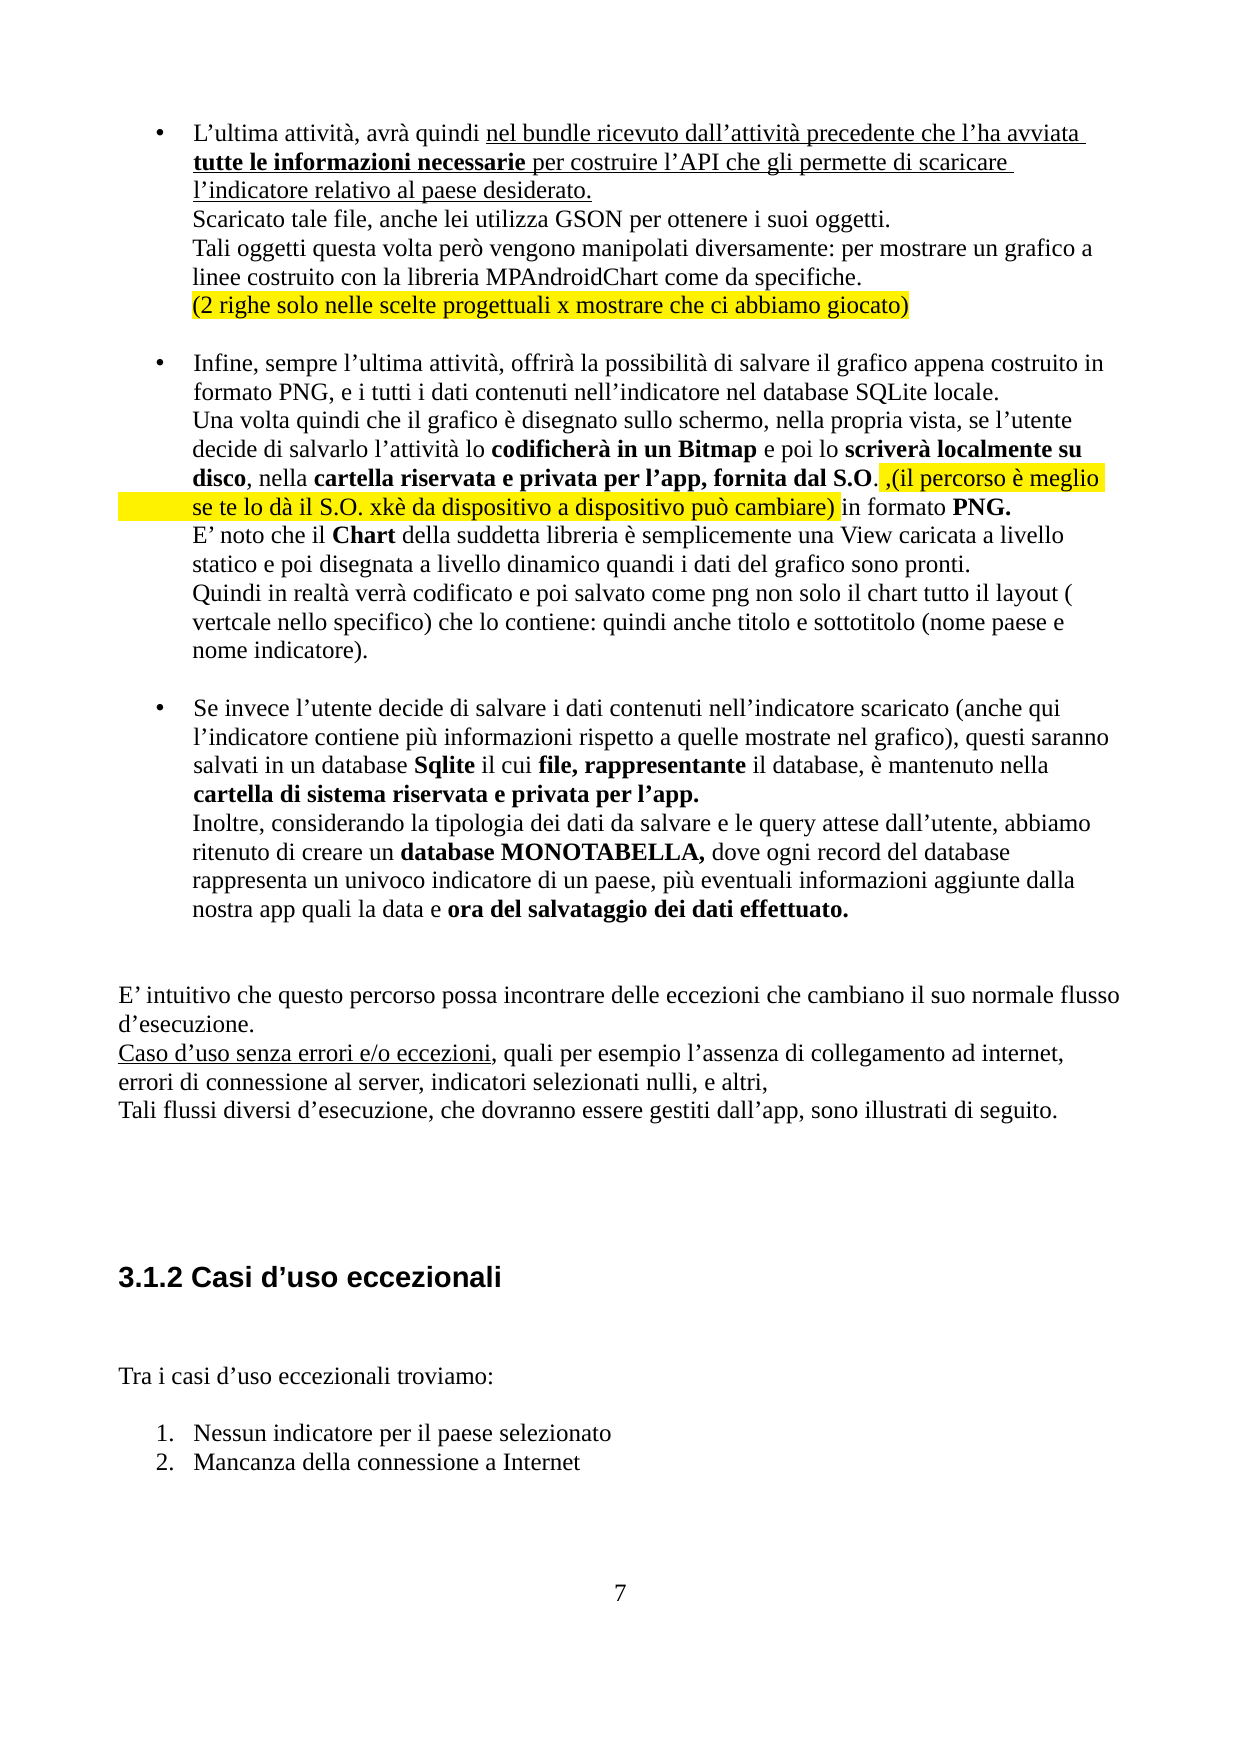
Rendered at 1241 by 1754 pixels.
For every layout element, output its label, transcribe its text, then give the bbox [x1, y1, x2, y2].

subtitle 3.1.2 Casi d’uso eccezionali [118, 1260, 1122, 1294]
text Tali flussi diversi d’esecuzione, che dovranno essere gestiti dall’app, sono illustrati di seguito. [118, 1096, 1122, 1124]
text Quindi in realtà verrà codificato e poi salvato come png non solo il chart tutto il layout ( vertcale nello specifico) che lo contiene: quindi anche titolo e sottotitolo (nome paese e nome indicatore). [118, 578, 1122, 664]
text Una volta quindi che il grafico è disegnato sullo schermo, nella propria vista, se l’utente decide di salvarlo l’attività lo codificherà in un Bitmap e poi lo scriverà localmente su disco, nella cartella riservata e privata per l’app, fornita dal S.O. ,(il percorso è meglio se te lo dà il S.O. xkè da dispositivo a dispositivo può cambiare) in formato PNG. [118, 406, 1122, 521]
list Se invece l’utente decide di salvare i dati contenuti nell’indicatore scaricato (anche qui l’indicatore contiene più informazioni rispetto a quelle mostrate nel grafico), questi saranno salvati in un database Sqlite il cui file, rappresentante il database, è mantenuto nella cartella di sistema riservata e privata per l’app. [156, 693, 1122, 808]
text Inoltre, considerando la tipologia dei dati da salvare e le query attese dall’utente, abbiamo ritenuto di creare un database MONOTABELLA, dove ogni record del database rappresenta un univoco indicatore di un paese, più eventuali informazioni aggiunte dalla nostra app quali la data e ora del salvataggio dei dati effettuato. [118, 808, 1122, 923]
text Tali oggetti questa volta però vengono manipolati diversamente: per mostrare un grafico a linee costruito con la libreria MPAndroidChart come da specifiche. [118, 233, 1122, 291]
list Infine, sempre l’ultima attività, offrirà la possibilità di salvare il grafico appena costruito in formato PNG, e i tutti i dati contenuti nell’indicatore nel database SQLite locale. [156, 348, 1122, 406]
list Mancanza della connessione a Internet [156, 1447, 1122, 1476]
list L’ultima attività, avrà quindi nel bundle ricevuto dall’attività precedente che l’ha avviata tutte le informazioni necessarie per costruire l’API che gli permette di scaricare l’indicatore relativo al paese desiderato. [156, 118, 1122, 204]
text Tra i casi d’uso eccezionali troviamo: [118, 1361, 1122, 1390]
text E’ intuitivo che questo percorso possa incontrare delle eccezioni che cambiano il suo normale flusso d’esecuzione. [118, 981, 1122, 1038]
text Caso d’uso senza errori e/o eccezioni, quali per esempio l’assenza di collegamento ad internet, errori di connessione al server, indicatori selezionati nulli, e altri, [118, 1038, 1122, 1096]
text (2 righe solo nelle scelte progettuali x mostrare che ci abbiamo giocato) [118, 291, 1122, 319]
list Nessun indicatore per il paese selezionato [156, 1418, 1122, 1447]
text Scaricato tale file, anche lei utilizza GSON per ottenere i suoi oggetti. [118, 204, 1122, 233]
text E’ noto che il Chart della suddetta libreria è semplicemente una View caricata a livello statico e poi disegnata a livello dinamico quandi i dati del grafico sono pronti. [118, 521, 1122, 578]
